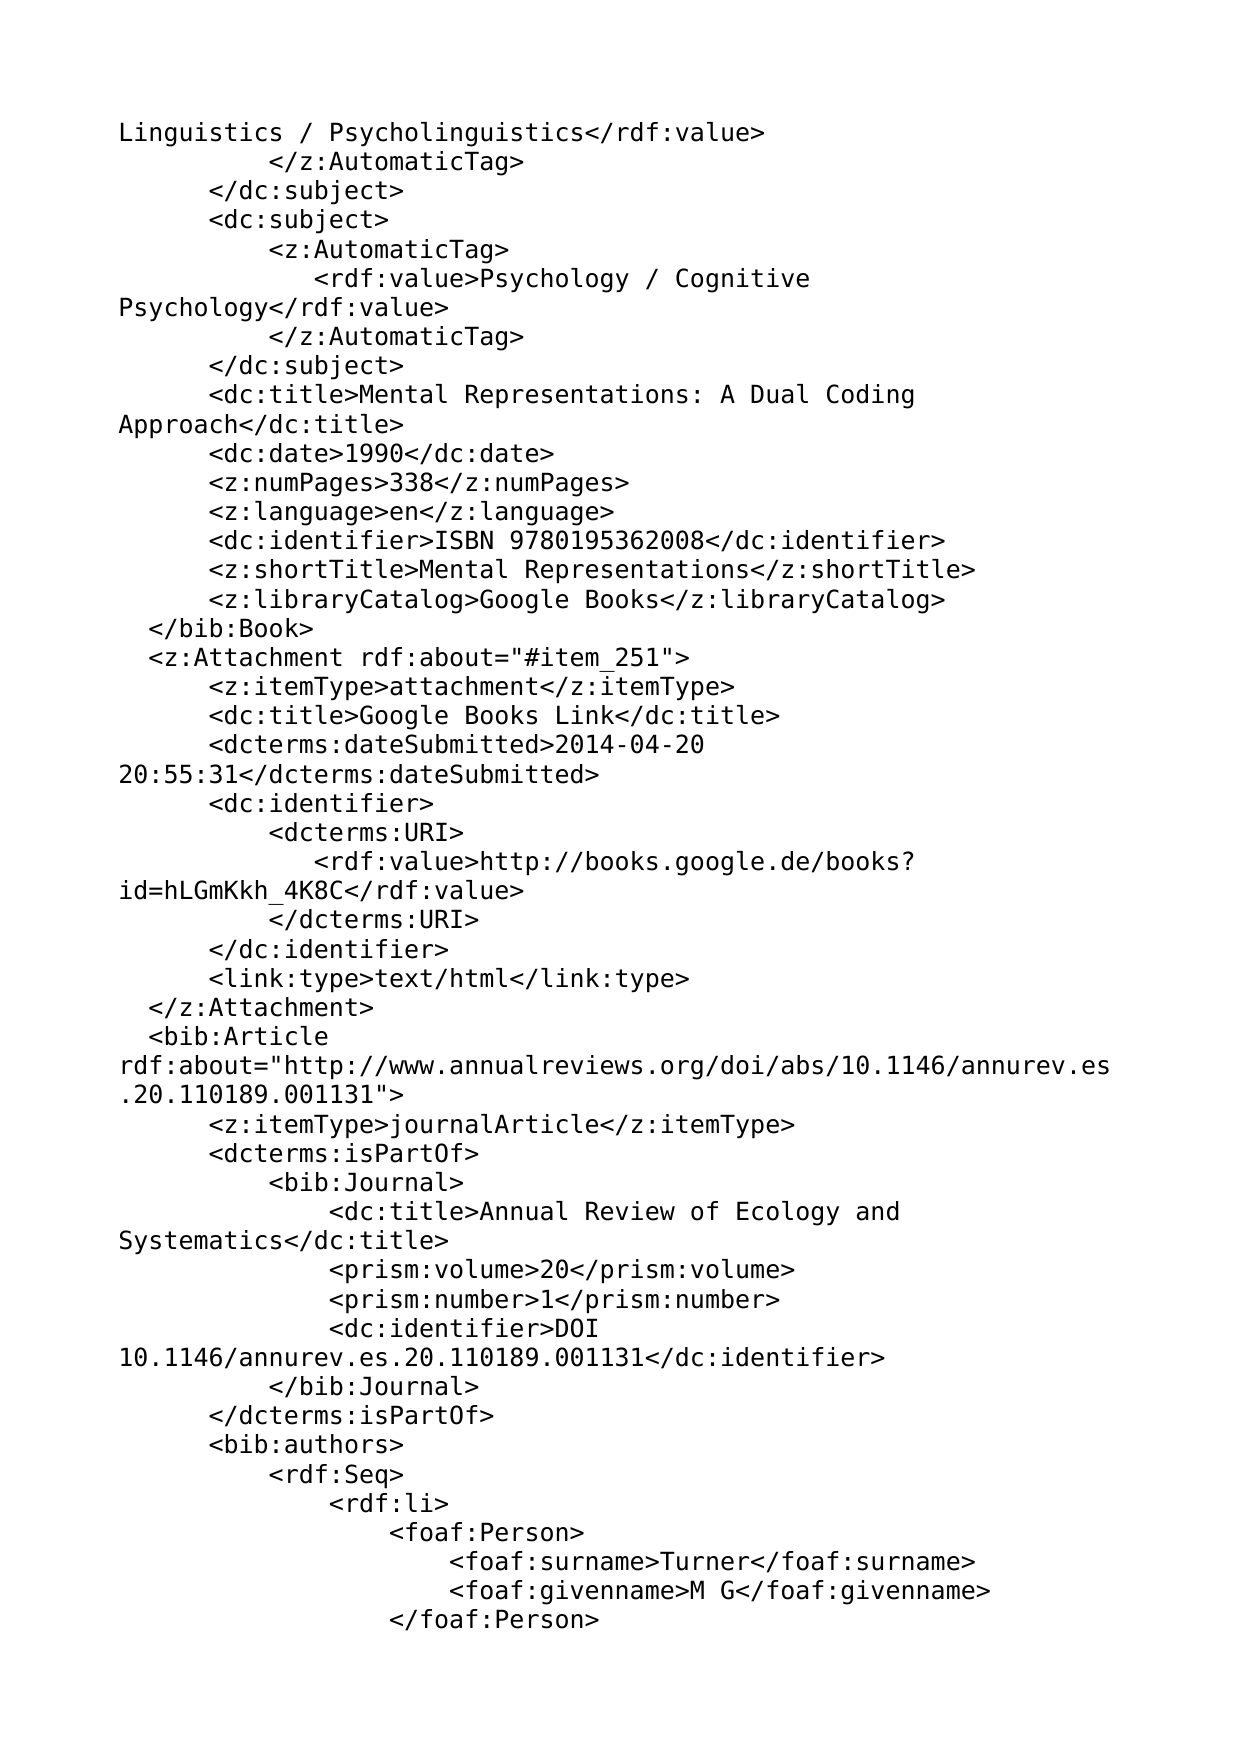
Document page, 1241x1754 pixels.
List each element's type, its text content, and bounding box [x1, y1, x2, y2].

text Linguistics / Psycholinguistics</rdf:value> </z:AutomaticTag> </dc:subject> <dc:subject> <z:AutomaticTag> <rdf:value>Psychology / Cognitive Psychology</rdf:value> </z:AutomaticTag> </dc:subject> <dc:title>Mental Representations: A Dual Coding Approach</dc:title> <dc:date>1990</dc:date> <z:numPages>338</z:numPages> <z:language>en</z:language> <dc:identifier>ISBN 9780195362008</dc:identifier> <z:shortTitle>Mental Representations</z:shortTitle> <z:libraryCatalog>Google Books</z:libraryCatalog> </bib:Book> <z:Attachment rdf:about="#item_251"> <z:itemType>attachment</z:itemType> <dc:title>Google Books Link</dc:title> <dcterms:dateSubmitted>2014-04-20 20:55:31</dcterms:dateSubmitted> <dc:identifier> <dcterms:URI> <rdf:value>http://books.google.de/books?id=hLGmKkh_4K8C</rdf:value> </dcterms:URI> </dc:identifier> <link:type>text/html</link:type> </z:Attachment> <bib:Article rdf:about="http://www.annualreviews.org/doi/abs/10.1146/annurev.es.20.110189.001131"> <z:itemType>journalArticle</z:itemType> <dcterms:isPartOf> <bib:Journal> <dc:title>Annual Review of Ecology and Systematics</dc:title> <prism:volume>20</prism:volume> <prism:number>1</prism:number> <dc:identifier>DOI 10.1146/annurev.es.20.110189.001131</dc:identifier> </bib:Journal> </dcterms:isPartOf> <bib:authors> <rdf:Seq> <rdf:li> <foaf:Person> <foaf:surname>Turner</foaf:surname> <foaf:givenname>M G</foaf:givenname> </foaf:Person> [118, 118, 1122, 1635]
